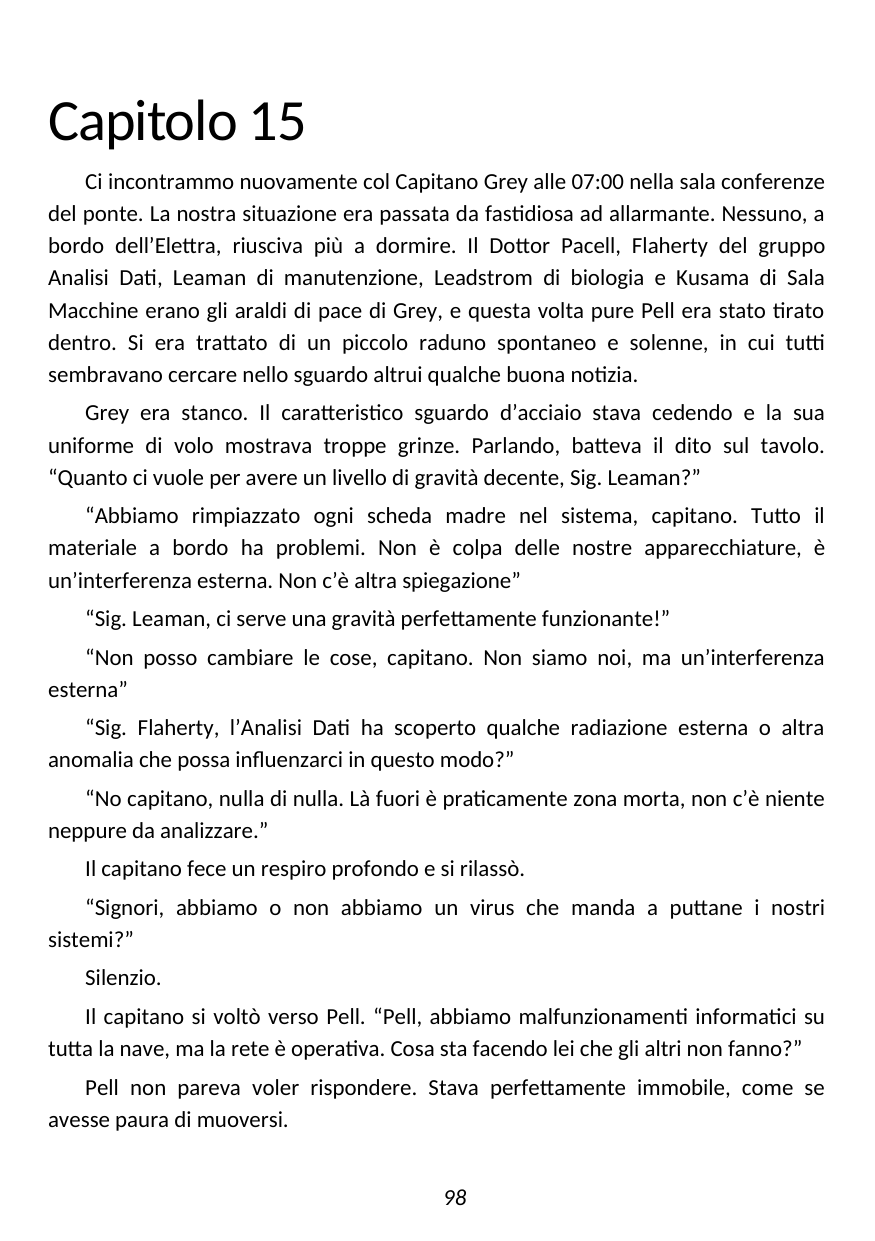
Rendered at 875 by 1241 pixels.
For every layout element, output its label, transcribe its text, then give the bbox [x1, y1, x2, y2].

text “Abbiamo rimpiazzato ogni scheda madre nel sistema, capitano. Tutto il materiale a bordo ha problemi. Non è colpa delle nostre apparecchiature, è un’interferenza esterna. Non c’è altra spiegazione” [48, 501, 826, 594]
text Il capitano fece un respiro profondo e si rilassò. [48, 854, 826, 882]
text “Sig. Leaman, ci serve una gravità perfettamente funzionante!” [48, 604, 826, 632]
text Capitolo 15 [48, 83, 826, 154]
text Il capitano si voltò verso Pell. “Pell, abbiamo malfunzionamenti informatici su tutta la nave, ma la rete è operativa. Cosa sta facendo lei che gli altri non fanno?” [48, 1002, 826, 1062]
text Ci incontrammo nuovamente col Capitano Grey alle 07:00 nella sala conferenze del ponte. La nostra situazione era passata da fastidiosa ad allarmante. Nessuno, a bordo dell’Elettra, riusciva più a dormire. Il Dottor Pacell, Flaherty del gruppo Analisi Dati, Leaman di manutenzione, Leadstrom di biologia e Kusama di Sala Macchine erano gli araldi di pace di Grey, e questa volta pure Pell era stato tirato dentro. Si era trattato di un piccolo raduno spontaneo e solenne, in cui tutti sembravano cercare nello sguardo altrui qualche buona notizia. [48, 167, 826, 388]
text “Sig. Flaherty, l’Analisi Dati ha scoperto qualche radiazione esterna o altra anomalia che possa influenzarci in questo modo?” [48, 713, 826, 773]
text “Non posso cambiare le cose, capitano. Non siamo noi, ma un’interferenza esterna” [48, 643, 826, 703]
text Silenzio. [48, 963, 826, 992]
text “No capitano, nulla di nulla. Là fuori è praticamente zona morta, non c’è niente neppure da analizzare.” [48, 784, 826, 844]
text Pell non pareva voler rispondere. Stava perfettamente immobile, come se avesse paura di muoversi. [48, 1073, 826, 1133]
text “Signori, abbiamo o non abbiamo un virus che manda a puttane i nostri sistemi?” [48, 893, 826, 953]
text Grey era stanco. Il caratteristico sguardo d’acciaio stava cedendo e la sua uniforme di volo mostrava troppe grinze. Parlando, batteva il dito sul tavolo. “Quanto ci vuole per avere un livello di gravità decente, Sig. Leaman?” [48, 398, 826, 491]
